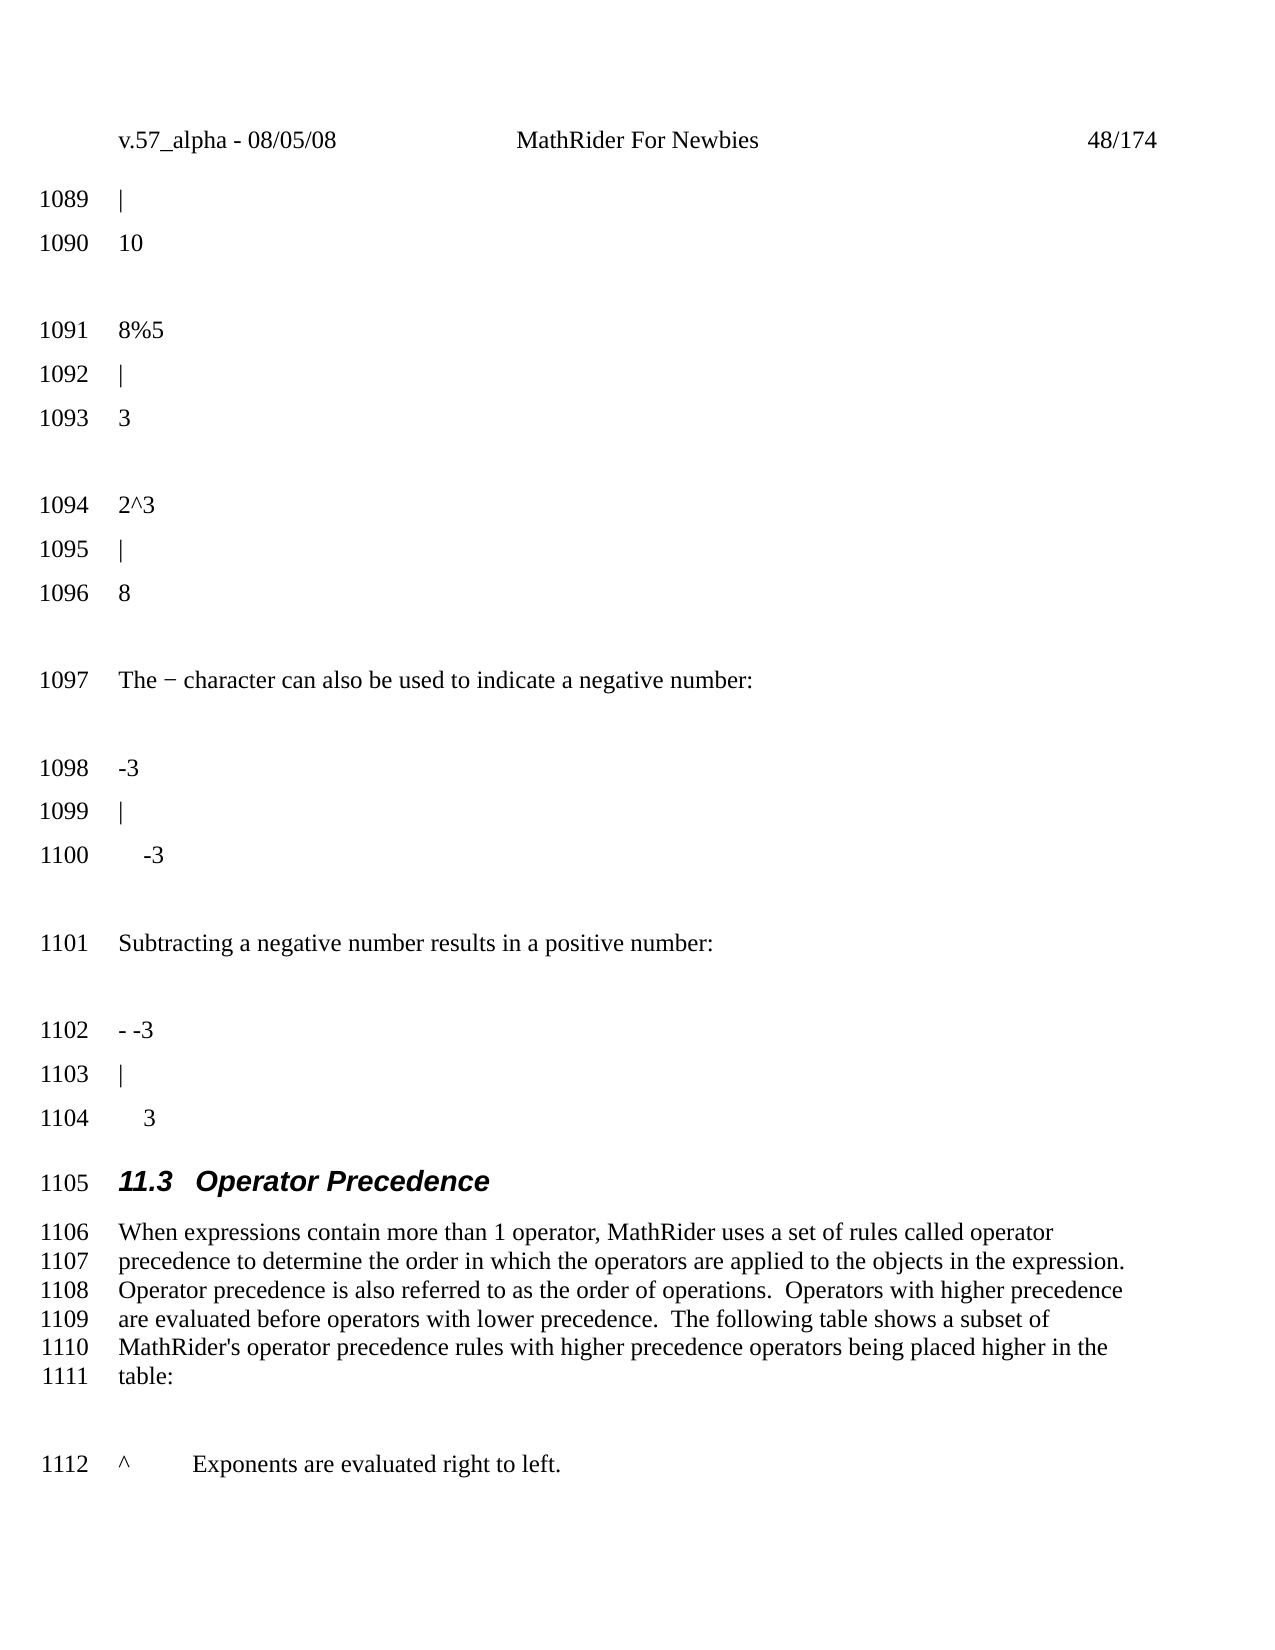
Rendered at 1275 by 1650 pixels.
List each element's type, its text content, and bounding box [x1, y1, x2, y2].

text | [118, 1059, 1157, 1088]
text | [118, 796, 1157, 825]
text | [118, 184, 1157, 213]
text When expressions contain more than 1 operator, MathRider uses a set of rules called operator precedence to determine the order in which the operators are applied to the objects in the expression. Operator precedence is also referred to as the order of operations. Operators with higher precedence are evaluated before operators with lower precedence. The following table shows a subset of MathRider's operator precedence rules with higher precedence operators being placed higher in the table: [118, 1217, 1157, 1390]
text Subtracting a negative number results in a positive number: [118, 928, 1157, 956]
text 3 [118, 403, 1157, 431]
text 8 [118, 578, 1157, 606]
text The − character can also be used to indicate a negative number: [118, 665, 1157, 694]
subtitle Operator Precedence [118, 1164, 1157, 1197]
text ^ Exponents are evaluated right to left. [118, 1449, 1157, 1477]
text 2^3 [118, 490, 1157, 519]
text -3 [118, 753, 1157, 781]
text 3 [118, 1103, 1157, 1131]
text | [118, 359, 1157, 388]
text -3 [118, 840, 1157, 869]
text | [118, 534, 1157, 563]
text 10 [118, 228, 1157, 256]
text - -3 [118, 1015, 1157, 1044]
text 8%5 [118, 315, 1157, 344]
